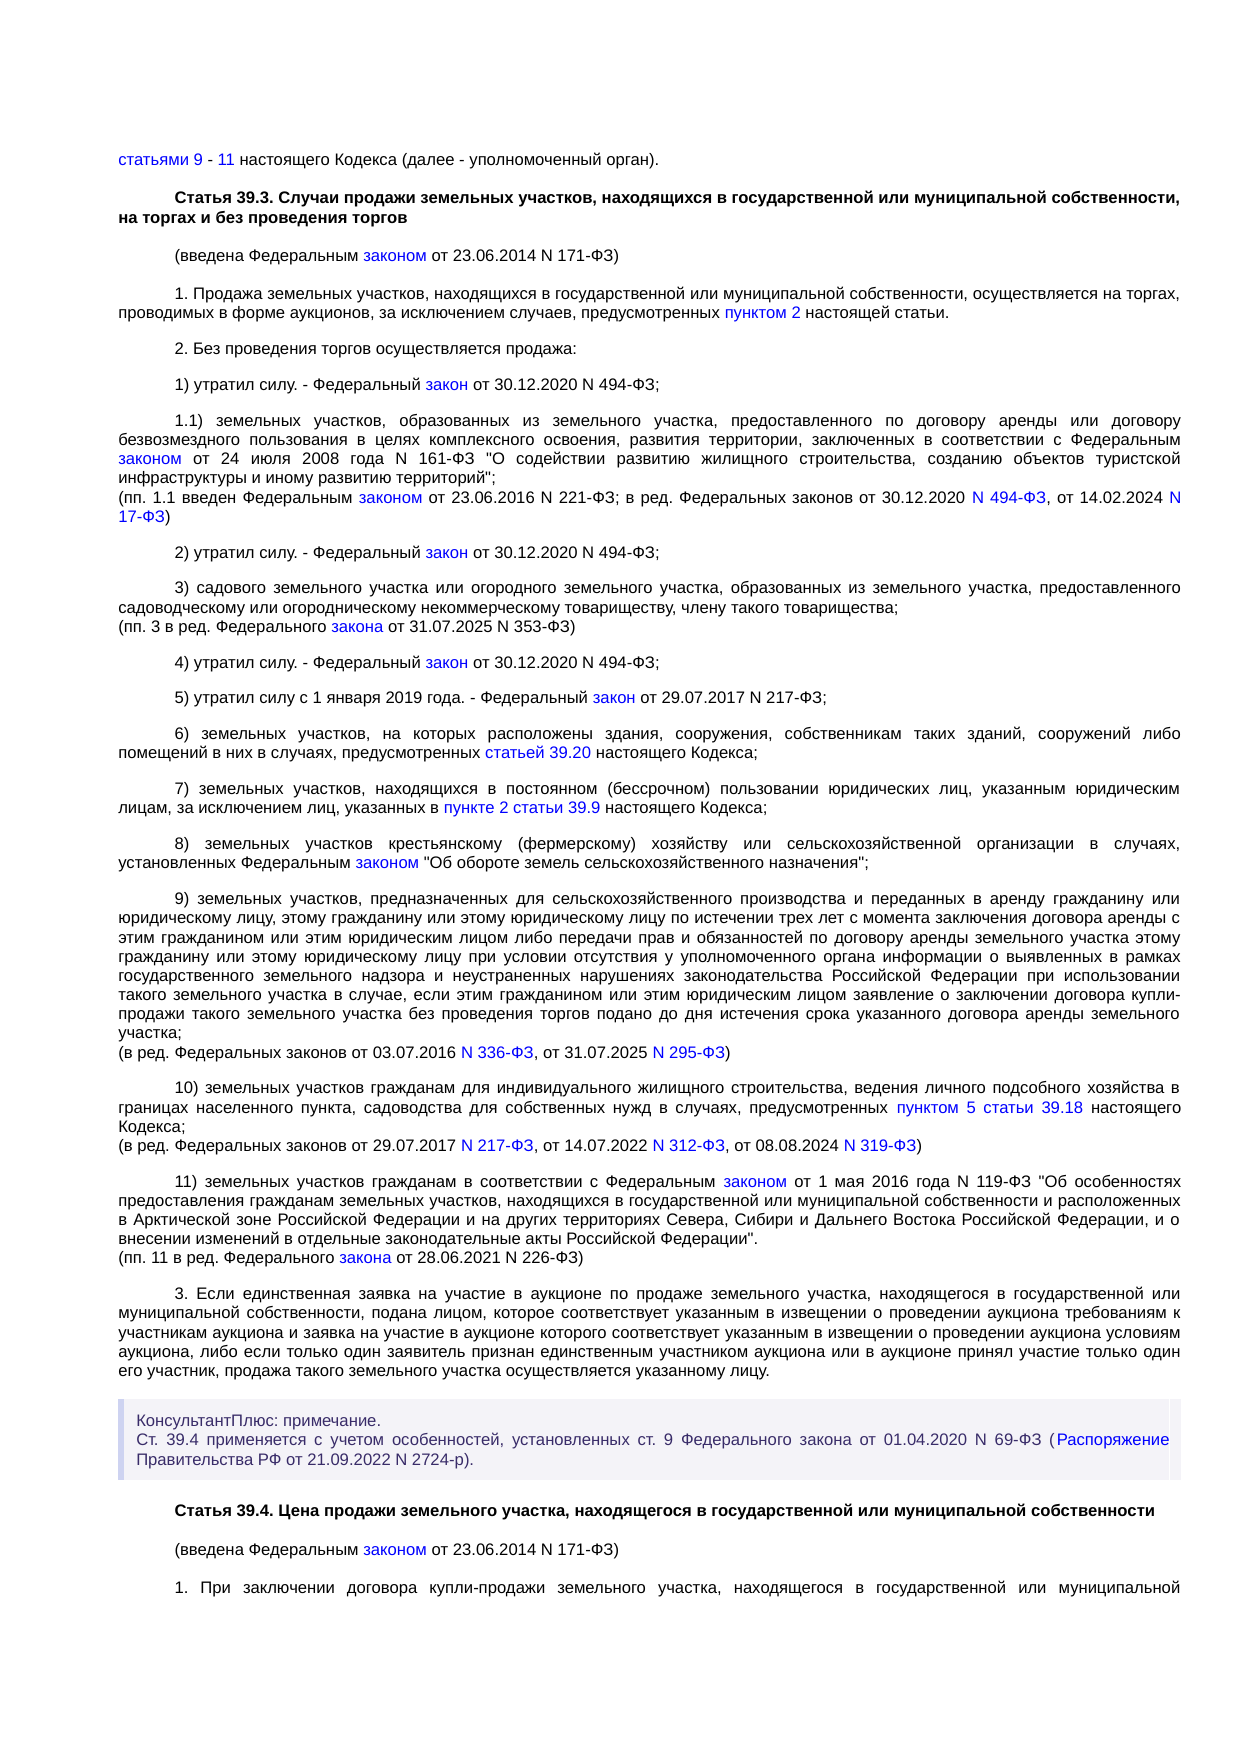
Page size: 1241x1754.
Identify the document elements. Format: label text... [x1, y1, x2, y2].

text (пп. 11 в ред. Федерального закона от 28.06.2021 N 226-ФЗ) [118, 1248, 1181, 1267]
text (введена Федеральным законом от 23.06.2014 N 171-ФЗ) [118, 1539, 1181, 1558]
text 4) утратил силу. - Федеральный закон от 30.12.2020 N 494-ФЗ; [118, 652, 1181, 672]
text 1) утратил силу. - Федеральный закон от 30.12.2020 N 494-ФЗ; [118, 375, 1181, 394]
text 7) земельных участков, находящихся в постоянном (бессрочном) пользовании юридических лиц, указанным юридическим лицам, за исключением лиц, указанных в пункте 2 статьи 39.9 настоящего Кодекса; [118, 779, 1181, 817]
text (в ред. Федеральных законов от 03.07.2016 N 336-ФЗ, от 31.07.2025 N 295-ФЗ) [118, 1042, 1181, 1062]
table_header [118, 1399, 124, 1480]
text (введена Федеральным законом от 23.06.2014 N 171-ФЗ) [118, 246, 1181, 265]
text 3. Если единственная заявка на участие в аукционе по продаже земельного участка, находящегося в государственной или муниципальной собственности, подана лицом, которое соответствует указанным в извещении о проведении аукциона требованиям к участникам аукциона и заявка на участие в аукционе которого соответствует указанным в извещении о проведении аукциона условиям аукциона, либо если только один заявитель признан единственным участником аукциона или в аукционе принял участие только один его участник, продажа такого земельного участка осуществляется указанному лицу. [118, 1284, 1181, 1380]
subtitle Статья 39.4. Цена продажи земельного участка, находящегося в государственной или муниципальной собственности [118, 1501, 1181, 1520]
subtitle Статья 39.3. Случаи продажи земельных участков, находящихся в государственной или муниципальной собственности, на торгах и без проведения торгов [118, 188, 1181, 227]
text 11) земельных участков гражданам в соответствии с Федеральным законом от 1 мая 2016 года N 119-ФЗ "Об особенностях предоставления гражданам земельных участков, находящихся в государственной или муниципальной собственности и расположенных в Арктической зоне Российской Федерации и на других территориях Севера, Сибири и Дальнего Востока Российской Федерации, и о внесении изменений в отдельные законодательные акты Российской Федерации". [118, 1172, 1181, 1248]
text 1.1) земельных участков, образованных из земельного участка, предоставленного по договору аренды или договору безвозмездного пользования в целях комплексного освоения, развития территории, заключенных в соответствии с Федеральным законом от 24 июля 2008 года N 161-ФЗ "О содействии развитию жилищного строительства, созданию объектов туристской инфраструктуры и иному развитию территорий"; [118, 411, 1181, 487]
text (пп. 3 в ред. Федерального закона от 31.07.2025 N 353-ФЗ) [118, 617, 1181, 636]
text 10) земельных участков гражданам для индивидуального жилищного строительства, ведения личного подсобного хозяйства в границах населенного пункта, садоводства для собственных нужд в случаях, предусмотренных пунктом 5 статьи 39.18 настоящего Кодекса; [118, 1078, 1181, 1136]
text (в ред. Федеральных законов от 29.07.2017 N 217-ФЗ, от 14.07.2022 N 312-ФЗ, от 08.08.2024 N 319-ФЗ) [118, 1136, 1181, 1155]
table_header [1170, 1399, 1181, 1480]
text 5) утратил силу с 1 января 2019 года. - Федеральный закон от 29.07.2017 N 217-ФЗ; [118, 688, 1181, 707]
text 2) утратил силу. - Федеральный закон от 30.12.2020 N 494-ФЗ; [118, 542, 1181, 562]
text (пп. 1.1 введен Федеральным законом от 23.06.2016 N 221-ФЗ; в ред. Федеральных законов от 30.12.2020 N 494-ФЗ, от 14.02.2024 N 17-ФЗ) [118, 487, 1181, 526]
text 9) земельных участков, предназначенных для сельскохозяйственного производства и переданных в аренду гражданину или юридическому лицу, этому гражданину или этому юридическому лицу по истечении трех лет с момента заключения договора аренды с этим гражданином или этим юридическим лицом либо передачи прав и обязанностей по договору аренды земельного участка этому гражданину или этому юридическому лицу при условии отсутствия у уполномоченного органа информации о выявленных в рамках государственного земельного надзора и неустраненных нарушениях законодательства Российской Федерации при использовании такого земельного участка в случае, если этим гражданином или этим юридическим лицом заявление о заключении договора купли-продажи такого земельного участка без проведения торгов подано до дня истечения срока указанного договора аренды земельного участка; [118, 889, 1181, 1042]
table_header [124, 1399, 136, 1480]
text 1. При заключении договора купли-продажи земельного участка, находящегося в государственной или муниципальной [118, 1578, 1181, 1597]
text 3) садового земельного участка или огородного земельного участка, образованных из земельного участка, предоставленного садоводческому или огородническому некоммерческому товариществу, члену такого товарищества; [118, 578, 1181, 617]
text 2. Без проведения торгов осуществляется продажа: [118, 339, 1181, 358]
text 8) земельных участков крестьянскому (фермерскому) хозяйству или сельскохозяйственной организации в случаях, установленных Федеральным законом "Об обороте земель сельскохозяйственного назначения"; [118, 834, 1181, 872]
text 1. Продажа земельных участков, находящихся в государственной или муниципальной собственности, осуществляется на торгах, проводимых в форме аукционов, за исключением случаев, предусмотренных пунктом 2 настоящей статьи. [118, 284, 1181, 322]
text 6) земельных участков, на которых расположены здания, сооружения, собственникам таких зданий, сооружений либо помещений в них в случаях, предусмотренных статьей 39.20 настоящего Кодекса; [118, 724, 1181, 762]
table_header КонсультантПлюс: примечание. Ст. 39.4 применяется с учетом особенностей, установленных ст. 9 Федерального закона от 01.04.2020 N 69-ФЗ (Распоряжение Правительства РФ от 21.09.2022 N 2724-р). [136, 1399, 1169, 1480]
text статьями 9 - 11 настоящего Кодекса (далее - уполномоченный орган). [118, 150, 1181, 169]
